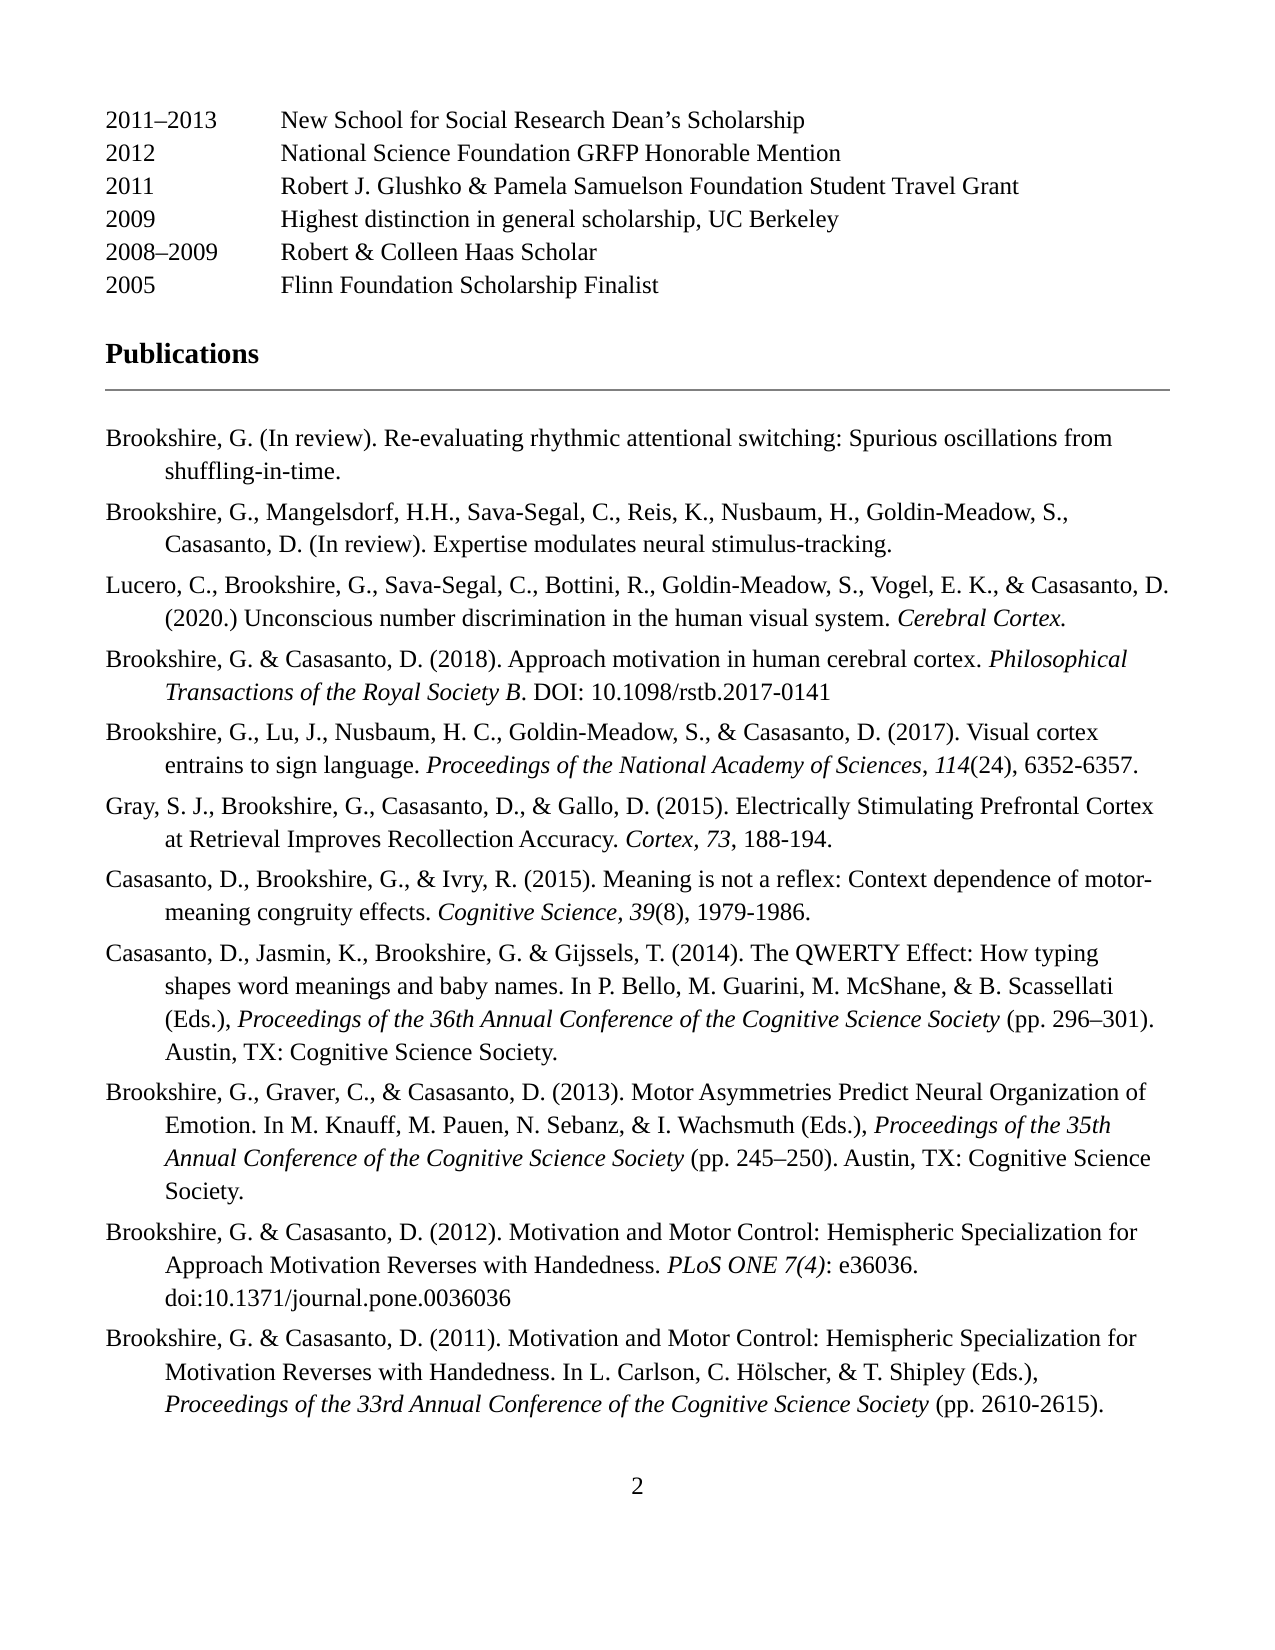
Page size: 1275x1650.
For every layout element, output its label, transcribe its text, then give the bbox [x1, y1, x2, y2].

text Brookshire, G. & Casasanto, D. (2012). Motivation and Motor Control: Hemispheric Specialization for Approach Motivation Reverses with Handedness. PLoS ONE 7(4): e36036. doi:10.1371/journal.pone.0036036 [105, 1217, 1170, 1312]
text Brookshire, G. (In review). Re-evaluating rhythmic attentional switching: Spurious oscillations from shuffling-in-time. [105, 423, 1170, 485]
text 2005 Flinn Foundation Scholarship Finalist [105, 270, 1170, 299]
text Brookshire, G. & Casasanto, D. (2011). Motivation and Motor Control: Hemispheric Specialization for Motivation Reverses with Handedness. In L. Carlson, C. Hölscher, & T. Shipley (Eds.), Proceedings of the 33rd Annual Conference of the Cognitive Science Society (pp. 2610-2615). [105, 1323, 1170, 1418]
text Gray, S. J., Brookshire, G., Casasanto, D., & Gallo, D. (2015). Electrically Stimulating Prefrontal Cortex at Retrieval Improves Recollection Accuracy. Cortex, 73, 188-194. [105, 791, 1170, 852]
text Lucero, C., Brookshire, G., Sava-Segal, C., Bottini, R., Goldin-Meadow, S., Vogel, E. K., & Casasanto, D. (2020.) Unconscious number discrimination in the human visual system. Cerebral Cortex. [105, 570, 1170, 632]
text 2011–2013 New School for Social Research Dean’s Scholarship [105, 105, 1170, 134]
text 2008–2009 Robert & Colleen Haas Scholar [105, 237, 1170, 266]
text 2012 National Science Foundation GRFP Honorable Mention [105, 138, 1170, 167]
text 2011 Robert J. Glushko & Pamela Samuelson Foundation Student Travel Grant [105, 171, 1170, 200]
text 2009 Highest distinction in general scholarship, UC Berkeley [105, 204, 1170, 233]
text Casasanto, D., Brookshire, G., & Ivry, R. (2015). Meaning is not a reflex: Context dependence of motor-meaning congruity effects. Cognitive Science, 39(8), 1979-1986. [105, 864, 1170, 926]
text Brookshire, G., Graver, C., & Casasanto, D. (2013). Motor Asymmetries Predict Neural Organization of Emotion. In M. Knauff, M. Pauen, N. Sebanz, & I. Wachsmuth (Eds.), Proceedings of the 35th Annual Conference of the Cognitive Science Society (pp. 245–250). Austin, TX: Cognitive Science Society. [105, 1077, 1170, 1205]
text Brookshire, G. & Casasanto, D. (2018). Approach motivation in human cerebral cortex. Philosophical Transactions of the Royal Society B. DOI: 10.1098/rstb.2017-0141 [105, 644, 1170, 705]
text Casasanto, D., Jasmin, K., Brookshire, G. & Gijssels, T. (2014). The QWERTY Effect: How typing shapes word meanings and baby names. In P. Bello, M. Guarini, M. McShane, & B. Scassellati (Eds.), Proceedings of the 36th Annual Conference of the Cognitive Science Society (pp. 296–301). Austin, TX: Cognitive Science Society. [105, 938, 1170, 1066]
text Brookshire, G., Lu, J., Nusbaum, H. C., Goldin-Meadow, S., & Casasanto, D. (2017). Visual cortex entrains to sign language. Proceedings of the National Academy of Sciences, 114(24), 6352-6357. [105, 717, 1170, 779]
text Brookshire, G., Mangelsdorf, H.H., Sava-Segal, C., Reis, K., Nusbaum, H., Goldin-Meadow, S., Casasanto, D. (In review). Expertise modulates neural stimulus-tracking. [105, 497, 1170, 558]
text Publications [105, 336, 1170, 370]
